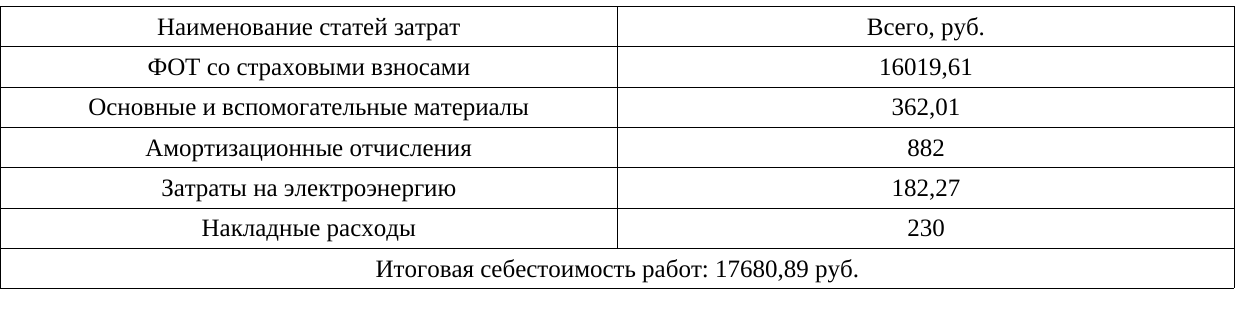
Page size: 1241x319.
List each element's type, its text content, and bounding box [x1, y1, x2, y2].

table_cell 16019,61 [618, 47, 1234, 87]
table_header Всего, руб. [618, 7, 1234, 46]
table_cell Затраты на электроэнергию [1, 168, 617, 207]
table_cell 182,27 [618, 168, 1234, 207]
table_header Наименование статей затрат [1, 7, 617, 46]
table_cell 882 [618, 128, 1234, 167]
table_cell Основные и вспомогательные материалы [1, 88, 617, 127]
table_cell Накладные расходы [1, 209, 617, 248]
table_cell 362,01 [618, 88, 1234, 127]
table_cell Итоговая себестоимость работ: 17680,89 руб. [1, 249, 1234, 288]
table_cell ФОТ со страховыми взносами [1, 47, 617, 87]
table_cell Амортизационные отчисления [1, 128, 617, 167]
table_cell 230 [618, 209, 1234, 248]
